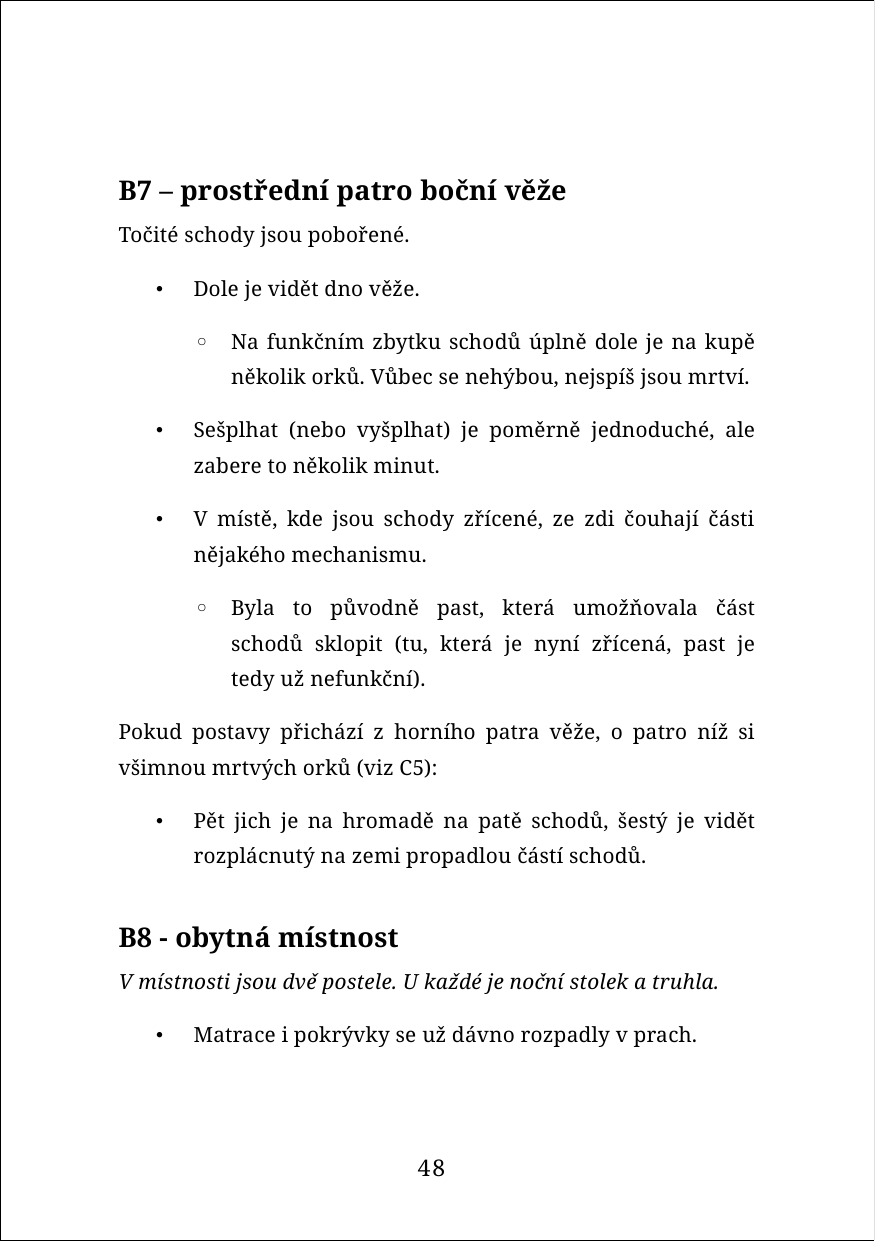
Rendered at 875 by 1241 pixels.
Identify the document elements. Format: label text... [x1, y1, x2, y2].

subtitle B8 - obytná místnost [118, 918, 756, 955]
subtitle B7 – prostřední patro boční věže [118, 172, 756, 209]
text V místnosti jsou dvě postele. U každé je noční stolek a truhla. [118, 967, 756, 996]
list Dole je vidět dno věže. [156, 274, 756, 302]
list Matrace i pokrývky se už dávno rozpadly v prach. [156, 1020, 756, 1049]
list Na funkčním zbytku schodů úplně dole je na kupě několik orků. Vůbec se nehýbou, nejspíš jsou mrtví. [193, 327, 756, 391]
list V místě, kde jsou schody zřícené, ze zdi čouhají části nějakého mechanismu. [156, 504, 756, 568]
text Pokud postavy přichází z horního patra věže, o patro níž si všimnou mrtvých orků (viz C5): [118, 717, 756, 781]
list Pět jich je na hromadě na patě schodů, šestý je vidět rozplácnutý na zemi propadlou částí schodů. [156, 806, 756, 870]
list Byla to původně past, která umožňovala část schodů sklopit (tu, která je nyní zřícená, past je tedy už nefunkční). [193, 593, 756, 693]
list Sešplhat (nebo vyšplhat) je poměrně jednoduché, ale zabere to několik minut. [156, 416, 756, 479]
text Točité schody jsou pobořené. [118, 220, 756, 249]
